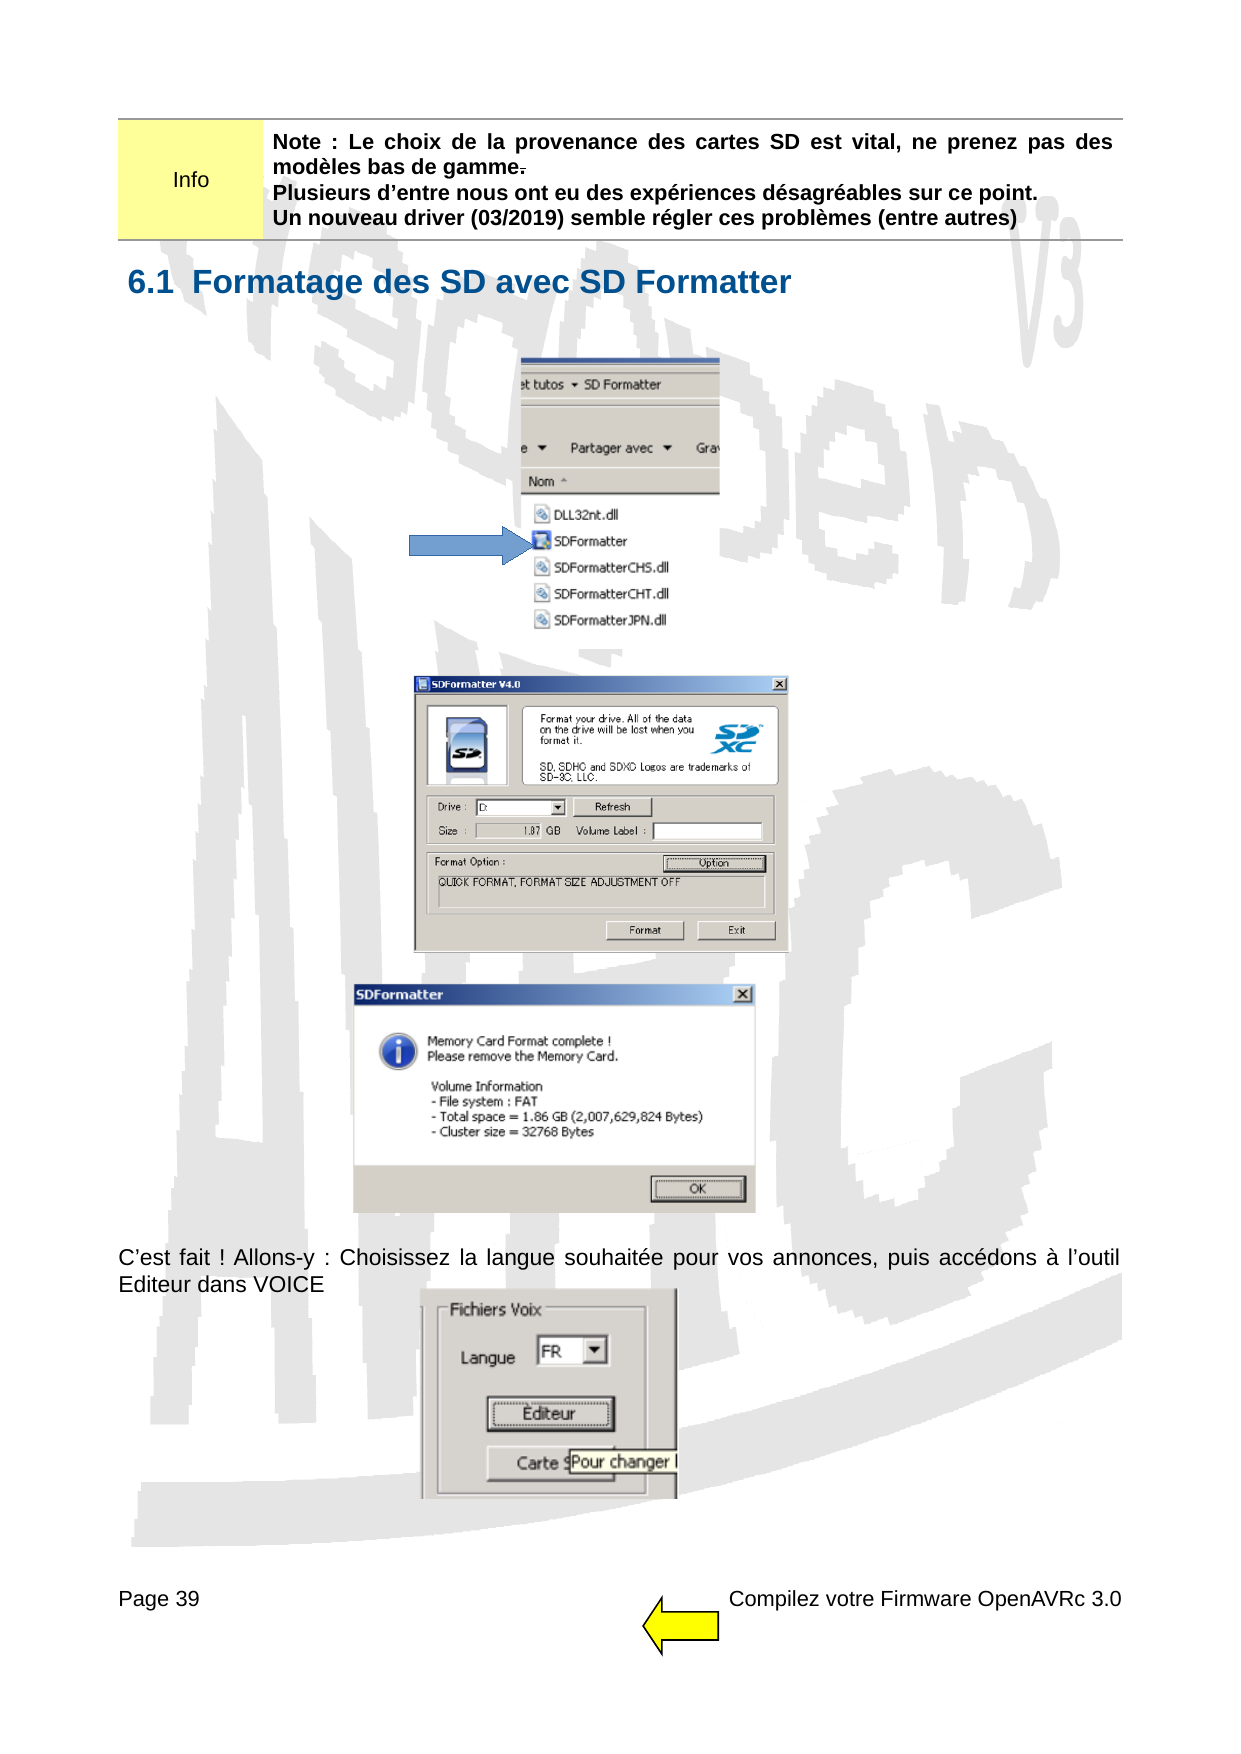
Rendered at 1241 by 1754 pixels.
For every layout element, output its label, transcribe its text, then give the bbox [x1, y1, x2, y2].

picture [413, 675, 789, 953]
picture [419, 1288, 679, 1499]
subtitle Formatage des SD avec SD Formatter [118, 262, 1122, 300]
table_header Note : Le choix de la provenance des cartes SD est vital, ne prenez pas des modèles bas de gamme. Plusieurs d’entre nous ont eu des expériences désagréables sur ce point. Un nouveau driver (03/2019) semble régler ces problèmes (entre autres) [264, 120, 1122, 239]
text C’est fait ! Allons-y : Choisissez la langue souhaitée pour vos annonces, puis accédons à l’outil Editeur dans VOICE [118, 1244, 1122, 1288]
table_header Info [118, 120, 263, 239]
picture [352, 983, 756, 1213]
picture [520, 357, 720, 649]
